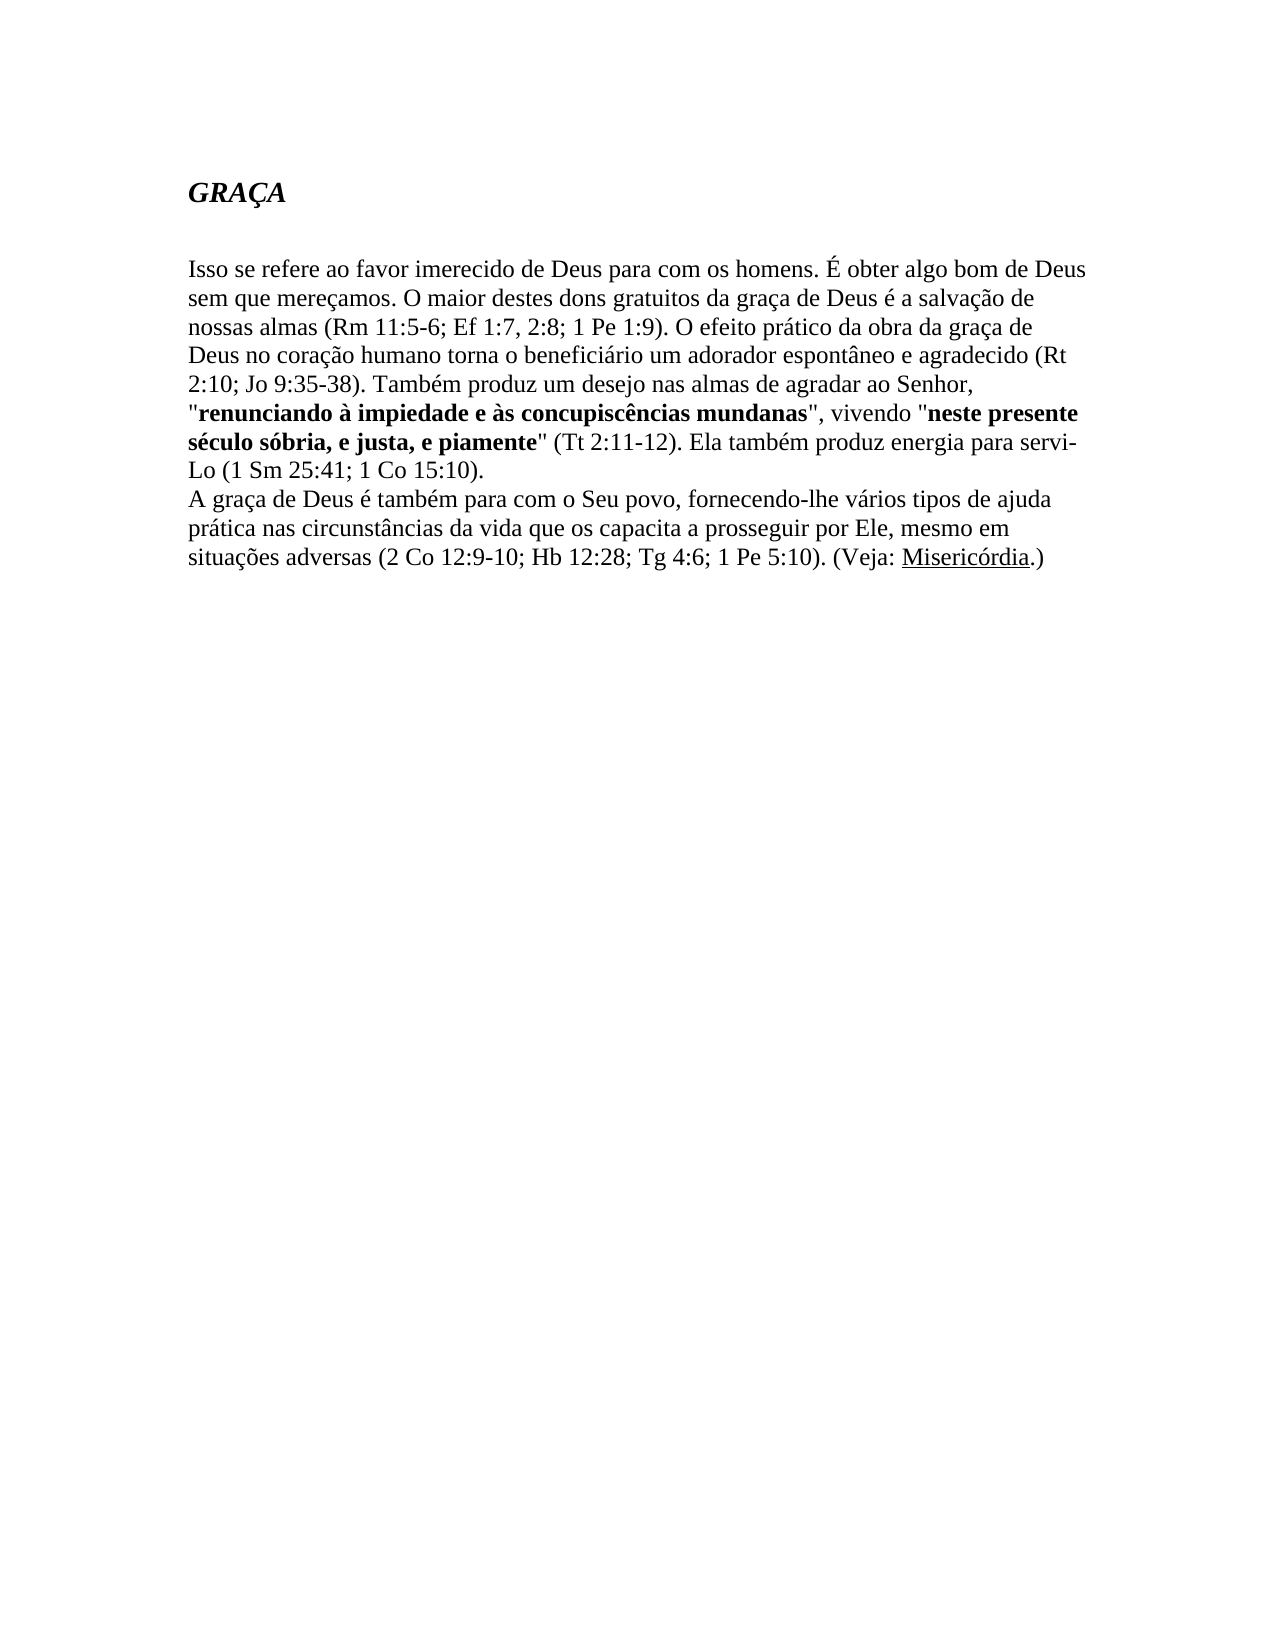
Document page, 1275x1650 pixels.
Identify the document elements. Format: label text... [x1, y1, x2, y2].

text A graça de Deus é também para com o Seu povo, fornecendo-lhe vários tipos de ajuda prática nas circunstâncias da vida que os capacita a prosseguir por Ele, mesmo em situações adversas (2 Co 12:9-10; Hb 12:28; Tg 4:6; 1 Pe 5:10). (Veja: Misericórdia.) [188, 484, 1087, 571]
subtitle GRAÇA [188, 175, 1087, 208]
text Isso se refere ao favor imerecido de Deus para com os homens. É obter algo bom de Deus sem que mereçamos. O maior destes dons gratuitos da graça de Deus é a salvação de nossas almas (Rm 11:5-6; Ef 1:7, 2:8; 1 Pe 1:9). O efeito prático da obra da graça de Deus no coração humano torna o beneficiário um adorador espontâneo e agradecido (Rt 2:10; Jo 9:35-38). Também produz um desejo nas almas de agradar ao Senhor, "renunciando à impiedade e às concupiscências mundanas", vivendo "neste presente século sóbria, e justa, e piamente" (Tt 2:11-12). Ela também produz energia para servi-Lo (1 Sm 25:41; 1 Co 15:10). [188, 254, 1087, 484]
